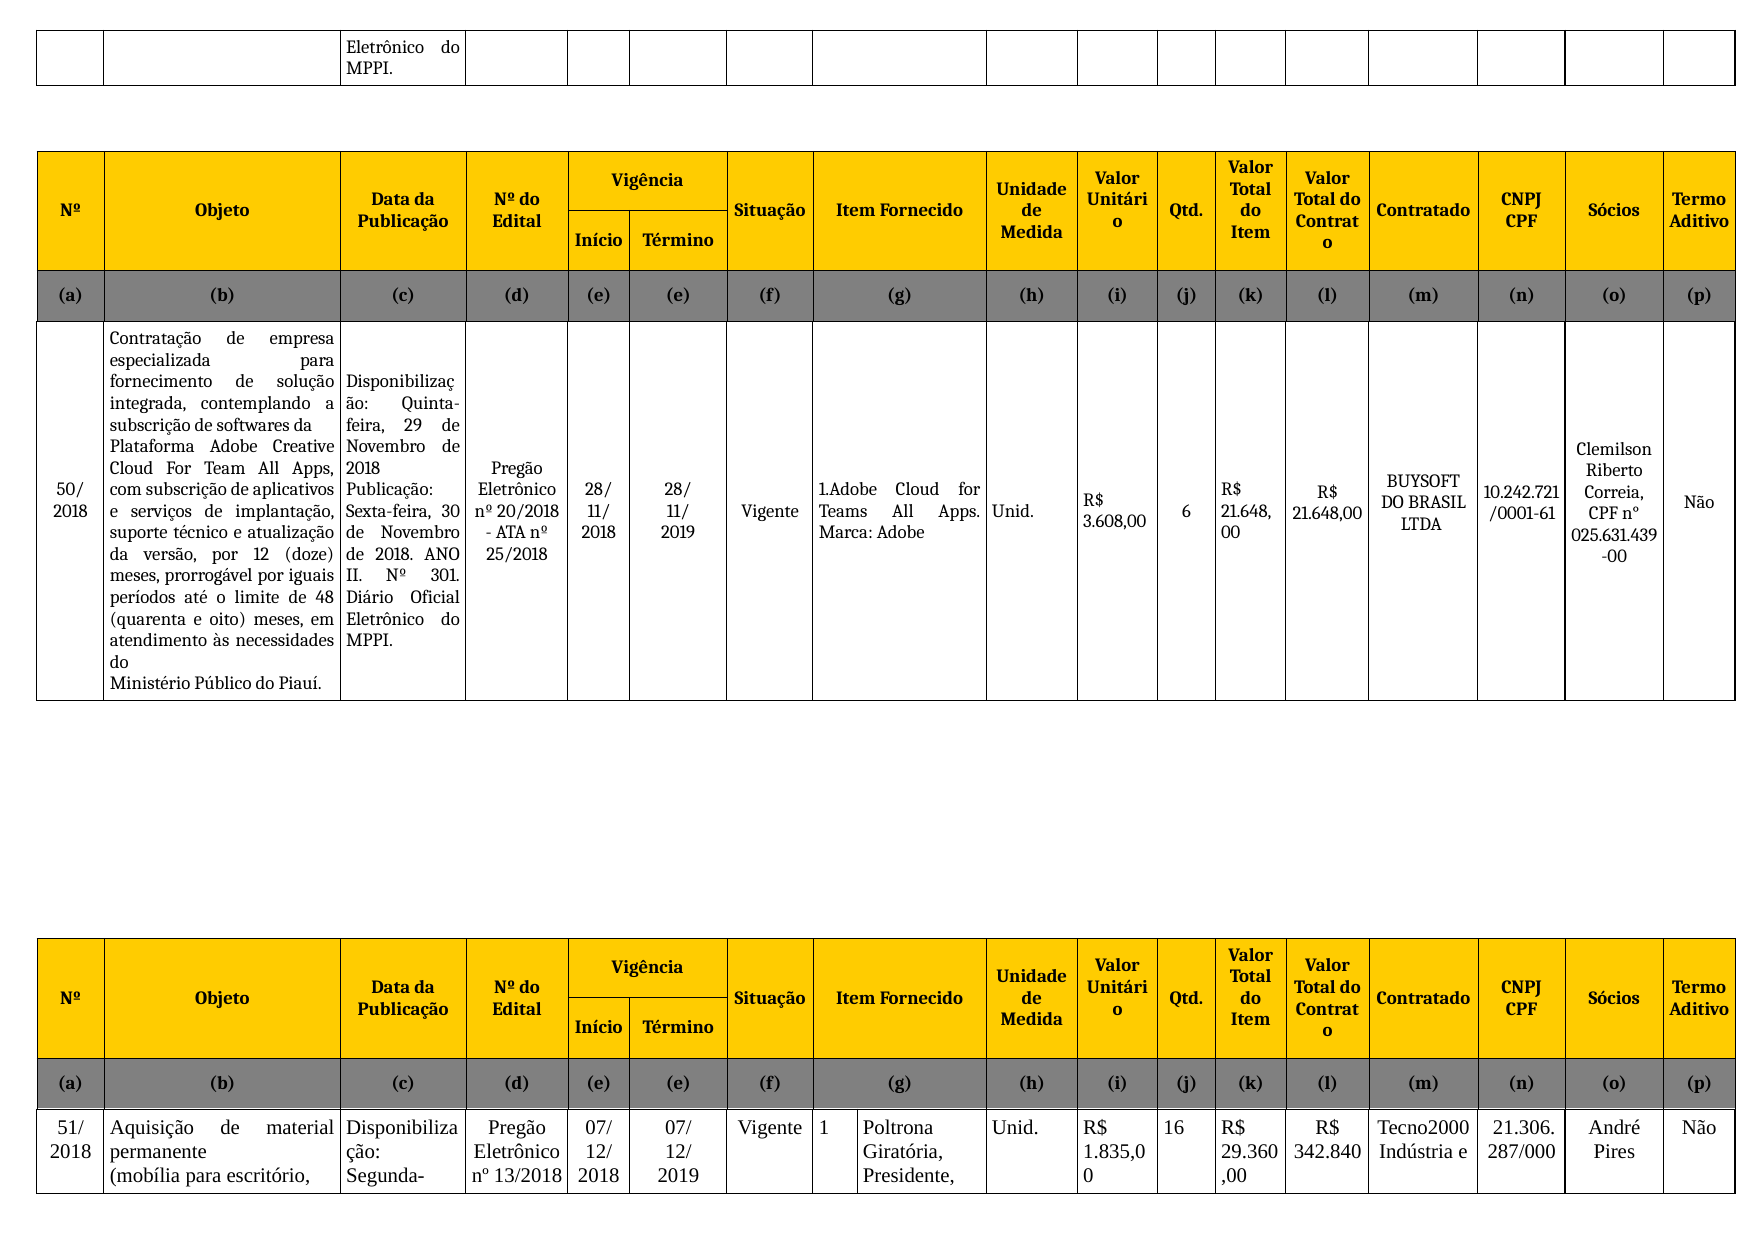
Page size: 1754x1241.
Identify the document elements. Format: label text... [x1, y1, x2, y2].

table_header Data da Publicação [341, 152, 466, 270]
table_header Sócios [1566, 939, 1663, 1058]
table_cell (a) [38, 1059, 104, 1108]
table_header Valor Total do Item [1216, 939, 1286, 1058]
table_cell Início [569, 211, 629, 270]
table_cell Contratação de empresa especializada para fornecimento de solução integrada, contemplando a subscrição de softwares da Plataforma Adobe Creative Cloud For Team All Apps, com subscrição de aplicativos e serviços de implantação, suporte técnico e atualização da versão, por 12 (doze) meses, prorrogável por iguais períodos até o limite de 48 (quarenta e oito) meses, em atendimento às necessidades do Ministério Público do Piauí. [104, 322, 340, 700]
table_cell (p) [1664, 271, 1735, 321]
table_header Valor Unitário [1078, 152, 1157, 270]
table_cell Tecno2000 Indústria e [1369, 1110, 1477, 1193]
table_cell (j) [1158, 271, 1215, 321]
table_header Nº [38, 152, 104, 270]
table_cell (c) [341, 271, 466, 321]
table_cell (l) [1287, 271, 1369, 321]
table_cell (e) [569, 1059, 629, 1108]
table_header Contratado [1370, 152, 1478, 270]
table_header Termo Aditivo [1664, 152, 1735, 270]
table_header Qtd. [1158, 152, 1215, 270]
table_cell (c) [341, 1059, 466, 1108]
table_header Objeto [105, 152, 340, 270]
table_cell (l) [1287, 1059, 1369, 1108]
table_cell BUYSOFT DO BRASIL LTDA [1369, 322, 1477, 700]
table_cell Clemilson Riberto Correia, CPF n° 025.631.439-00 [1566, 322, 1663, 700]
table_cell 6 [1158, 322, 1215, 700]
table_cell [1478, 31, 1564, 85]
table_cell (k) [1216, 1059, 1286, 1108]
table_cell 07/ 12/ 2018 [568, 1110, 629, 1193]
table_cell (i) [1078, 271, 1157, 321]
table_cell Pregão Eletrônico nº 13/2018 [466, 1110, 567, 1193]
table_header Objeto [105, 939, 340, 1058]
table_header CNPJ CPF [1479, 939, 1565, 1058]
table_cell [987, 31, 1077, 85]
table_cell 21.306.287/000 [1478, 1110, 1564, 1193]
table_cell Unid. [987, 1110, 1077, 1193]
table_cell [1664, 31, 1734, 85]
table_cell R$ 21.648,00 [1216, 322, 1285, 700]
table_cell [104, 31, 340, 85]
table_cell Não [1664, 322, 1734, 700]
table_cell (g) [814, 1059, 986, 1108]
table_header Vigência [569, 939, 727, 997]
table_header Sócios [1566, 152, 1663, 270]
table_header Situação [728, 152, 813, 270]
table_cell (o) [1566, 1059, 1663, 1108]
table_cell Pregão Eletrônico nº 20/2018 - ATA nº 25/2018 [466, 322, 567, 700]
table_cell 16 [1158, 1110, 1215, 1193]
table_cell (d) [467, 271, 568, 321]
table_cell R$ 21.648,00 [1286, 322, 1368, 700]
table_cell [1369, 31, 1477, 85]
table_cell [630, 31, 726, 85]
table_cell Término [630, 998, 727, 1058]
table_cell (k) [1216, 271, 1286, 321]
table_cell (p) [1664, 1059, 1735, 1108]
table_cell R$ 342.840 [1286, 1110, 1368, 1193]
table_cell (j) [1158, 1059, 1215, 1108]
table_header Situação [728, 939, 813, 1058]
table_cell (g) [814, 271, 986, 321]
table_cell (b) [105, 271, 340, 321]
table_header Nº do Edital [467, 939, 568, 1058]
table_cell [1216, 31, 1285, 85]
table_cell R$ 1.835,00 [1078, 1110, 1157, 1193]
table_cell [1566, 31, 1663, 85]
table_header Valor Total do Item [1216, 152, 1286, 270]
table_cell 28/ 11/ 2019 [630, 322, 726, 700]
table_cell [1286, 31, 1368, 85]
table_cell Eletrônico do MPPI. [341, 31, 465, 85]
table_cell (e) [630, 1059, 727, 1108]
table_cell (i) [1078, 1059, 1157, 1108]
table_header Termo Aditivo [1664, 939, 1735, 1058]
table_cell Poltrona Giratória, Presidente, [858, 1110, 986, 1193]
table_cell 28/ 11/ 2018 [568, 322, 629, 700]
table_header Data da Publicação [341, 939, 466, 1058]
table_cell André Pires [1566, 1110, 1663, 1193]
table_cell (h) [987, 271, 1077, 321]
table_cell [727, 31, 812, 85]
table_header CNPJ CPF [1479, 152, 1565, 270]
table_header Nº [38, 939, 104, 1058]
table_cell (h) [987, 1059, 1077, 1108]
table_cell Disponibilização: Segunda- [341, 1110, 465, 1193]
table_cell (f) [728, 1059, 813, 1108]
table_cell 1.Adobe Cloud for Teams All Apps. Marca: Adobe [813, 322, 986, 700]
table_cell [568, 31, 629, 85]
table_cell (e) [630, 271, 727, 321]
table_header Unidade de Medida [987, 939, 1077, 1058]
table_header Unidade de Medida [987, 152, 1077, 270]
table_header Qtd. [1158, 939, 1215, 1058]
table_cell [37, 31, 103, 85]
table_cell 50/ 2018 [37, 322, 103, 700]
table_cell (e) [569, 271, 629, 321]
table_cell Disponibilização: Quinta-feira, 29 de Novembro de 2018 Publicação: Sexta-feira, 30 de Novembro de 2018. ANO II. Nº 301. Diário Oficial Eletrônico do MPPI. [341, 322, 465, 700]
table_cell (f) [728, 271, 813, 321]
table_header Contratado [1370, 939, 1478, 1058]
table_cell (d) [467, 1059, 568, 1108]
table_cell 51/ 2018 [37, 1110, 103, 1193]
table_cell Vigente [727, 1110, 812, 1193]
table_cell [813, 31, 986, 85]
table_cell (a) [38, 271, 104, 321]
table_cell (n) [1479, 271, 1565, 321]
table_cell [1158, 31, 1215, 85]
table_cell 10.242.721/0001-61 [1478, 322, 1564, 700]
table_cell [1078, 31, 1157, 85]
table_cell 07/ 12/ 2019 [630, 1110, 726, 1193]
table_header Vigência [569, 152, 727, 210]
table_cell (b) [105, 1059, 340, 1108]
table_header Item Fornecido [814, 152, 986, 270]
table_cell R$ 29.360,00 [1216, 1110, 1285, 1193]
table_cell R$ 3.608,00 [1078, 322, 1157, 700]
table_cell Início [569, 998, 629, 1058]
table_header Valor Unitário [1078, 939, 1157, 1058]
table_header Nº do Edital [467, 152, 568, 270]
table_cell (m) [1370, 271, 1478, 321]
table_header Item Fornecido [814, 939, 986, 1058]
table_cell Não [1664, 1110, 1734, 1193]
table_cell 1 [813, 1110, 857, 1193]
table_cell Vigente [727, 322, 812, 700]
table_cell (o) [1566, 271, 1663, 321]
table_cell (m) [1370, 1059, 1478, 1108]
table_cell Término [630, 211, 727, 270]
table_cell Unid. [987, 322, 1077, 700]
table_cell [466, 31, 567, 85]
table_header Valor Total do Contrato [1287, 152, 1369, 270]
table_cell Aquisição de material permanente (mobília para escritório, [104, 1110, 340, 1193]
table_cell (n) [1479, 1059, 1565, 1108]
table_header Valor Total do Contrato [1287, 939, 1369, 1058]
